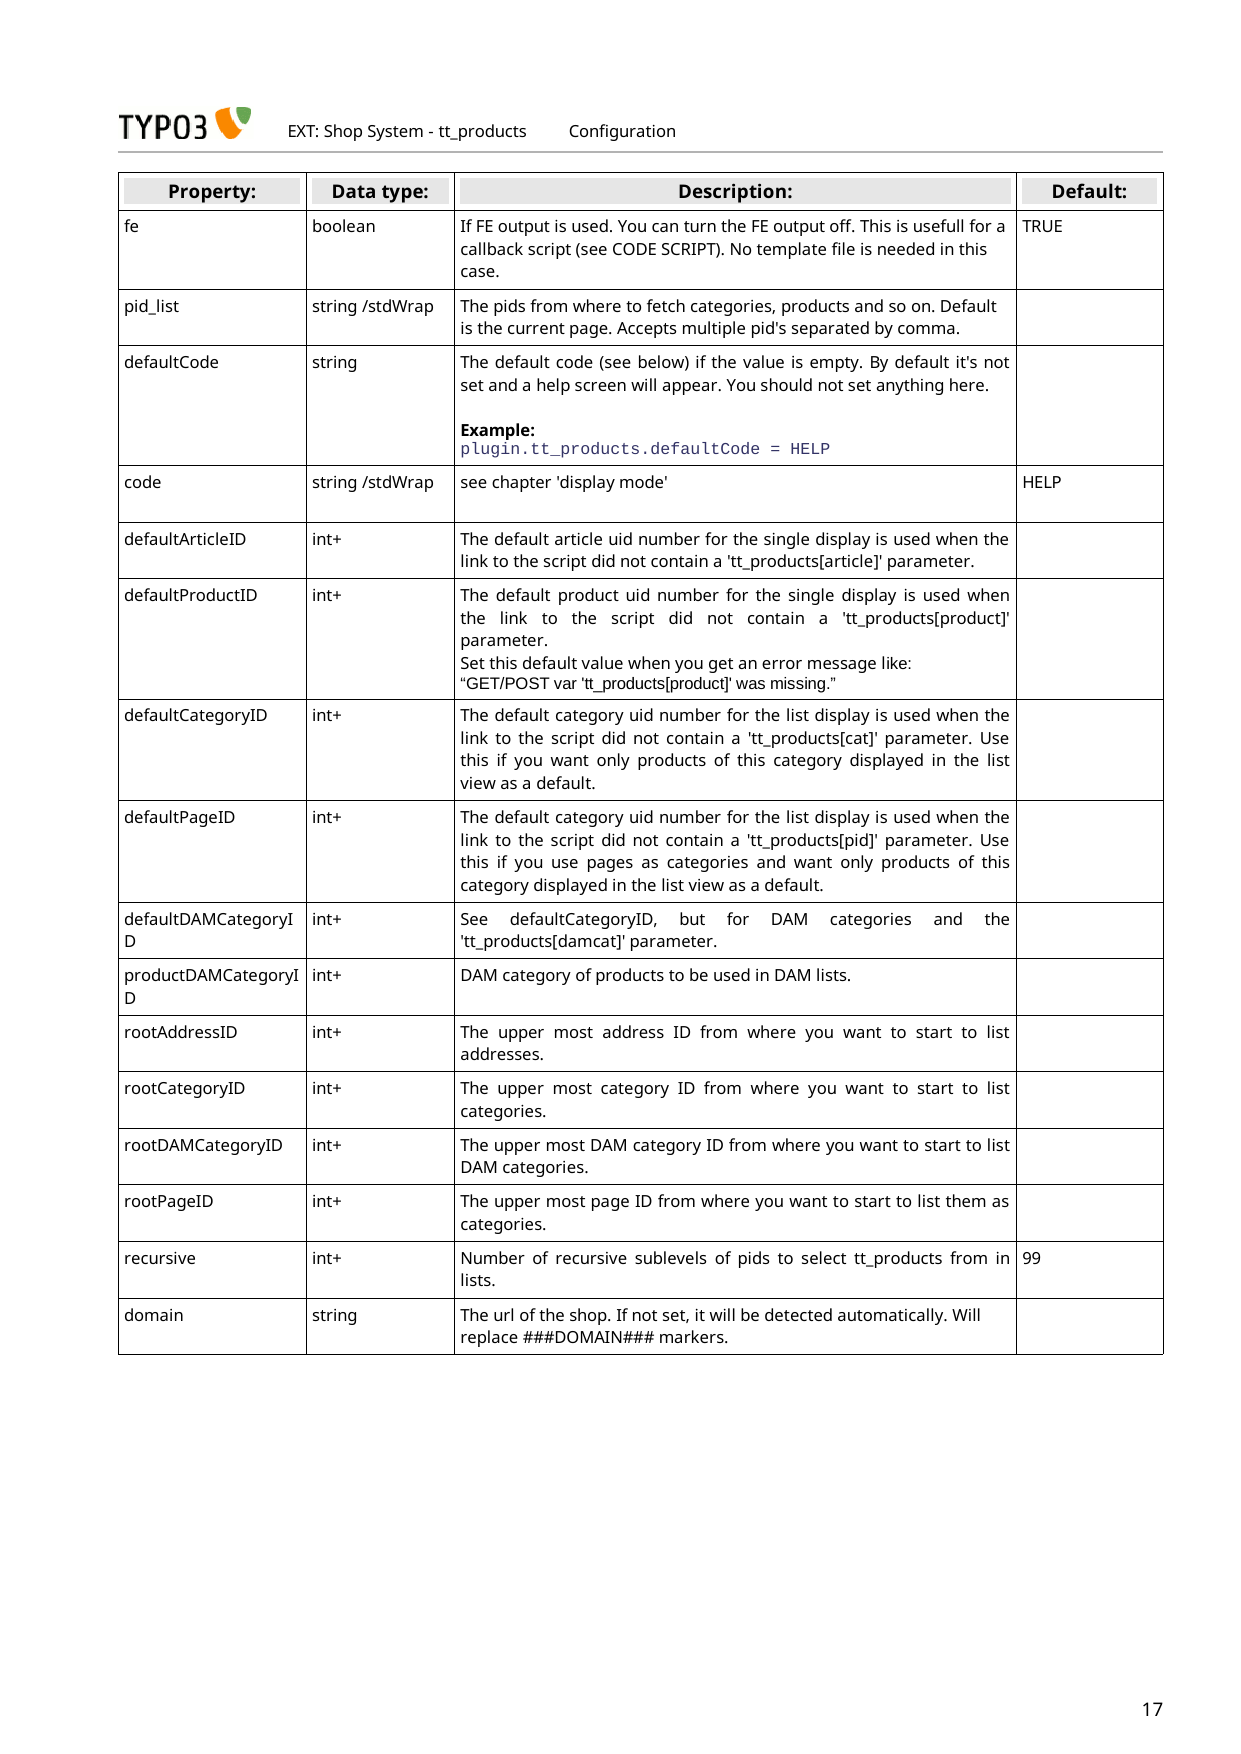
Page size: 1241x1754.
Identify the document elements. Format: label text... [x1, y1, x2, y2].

table_cell [1017, 579, 1163, 699]
table_cell string /stdWrap [307, 290, 454, 345]
table_cell defaultProductID [119, 579, 306, 699]
table_cell rootDAMCategoryID [119, 1129, 306, 1184]
table_header Default: [1017, 173, 1163, 210]
table_cell The upper most page ID from where you want to start to list them as categories. [455, 1185, 1016, 1241]
table_cell 99 [1017, 1242, 1163, 1298]
table_cell The default category uid number for the list display is used when the link to the script did not contain a 'tt_products[pid]' parameter. Use this if you use pages as categories and want only products of this category displayed in the list view as a default. [455, 801, 1016, 902]
table_cell See defaultCategoryID, but for DAM categories and the 'tt_products[damcat]' parameter. [455, 903, 1016, 958]
table_cell int+ [307, 1016, 454, 1071]
table_cell int+ [307, 1129, 454, 1184]
table_cell The default category uid number for the list display is used when the link to the script did not contain a 'tt_products[cat]' parameter. Use this if you want only products of this category displayed in the list view as a default. [455, 700, 1016, 800]
table_cell rootCategoryID [119, 1072, 306, 1128]
table_cell defaultArticleID [119, 523, 306, 578]
table_cell string [307, 346, 454, 465]
table_cell [1017, 959, 1163, 1015]
table_cell [1017, 523, 1163, 578]
table_cell [1017, 1016, 1163, 1071]
table_cell int+ [307, 1242, 454, 1298]
table_cell TRUE [1017, 211, 1163, 289]
table_cell [1017, 1129, 1163, 1184]
table_cell int+ [307, 1185, 454, 1241]
table_cell defaultDAMCategoryID [119, 903, 306, 958]
table_cell The upper most category ID from where you want to start to list categories. [455, 1072, 1016, 1128]
table_cell If FE output is used. You can turn the FE output off. This is usefull for a callback script (see CODE SCRIPT). No template file is needed in this case. [455, 211, 1016, 289]
table_cell int+ [307, 903, 454, 958]
table_cell int+ [307, 959, 454, 1015]
table_cell string /stdWrap [307, 466, 454, 522]
table_cell int+ [307, 579, 454, 699]
table_header Data type: [307, 173, 454, 210]
table_cell [1017, 1299, 1163, 1354]
table_cell int+ [307, 523, 454, 578]
table_cell int+ [307, 700, 454, 800]
table_cell The default product uid number for the single display is used when the link to the script did not contain a 'tt_products[product]' parameter. Set this default value when you get an error message like: “GET/POST var 'tt_products[product]' was missing.” [455, 579, 1016, 699]
table_header Property: [119, 173, 306, 210]
table_cell [1017, 290, 1163, 345]
table_cell fe [119, 211, 306, 289]
picture [118, 106, 254, 139]
table_header Description: [455, 173, 1016, 210]
table_cell [1017, 346, 1163, 465]
table_cell int+ [307, 1072, 454, 1128]
table_cell recursive [119, 1242, 306, 1298]
table_cell code [119, 466, 306, 522]
table_cell productDAMCategoryID [119, 959, 306, 1015]
table_cell DAM category of products to be used in DAM lists. [455, 959, 1016, 1015]
table_cell [1017, 903, 1163, 958]
table_cell int+ [307, 801, 454, 902]
table_cell The pids from where to fetch categories, products and so on. Default is the current page. Accepts multiple pid's separated by comma. [455, 290, 1016, 345]
table_cell The upper most address ID from where you want to start to list addresses. [455, 1016, 1016, 1071]
table_cell see chapter 'display mode' [455, 466, 1016, 522]
table_cell string [307, 1299, 454, 1354]
table_cell defaultPageID [119, 801, 306, 902]
table_cell The default code (see below) if the value is empty. By default it's not set and a help screen will appear. You should not set anything here. Example: plugin.tt_products.defaultCode = HELP [455, 346, 1016, 465]
table_cell pid_list [119, 290, 306, 345]
table_cell domain [119, 1299, 306, 1354]
table_cell HELP [1017, 466, 1163, 522]
table_cell [1017, 1185, 1163, 1241]
table_cell defaultCategoryID [119, 700, 306, 800]
table_cell [1017, 700, 1163, 800]
table_cell The default article uid number for the single display is used when the link to the script did not contain a 'tt_products[article]' parameter. [455, 523, 1016, 578]
table_cell [1017, 801, 1163, 902]
table_cell defaultCode [119, 346, 306, 465]
table_cell rootPageID [119, 1185, 306, 1241]
table_cell boolean [307, 211, 454, 289]
table_cell [1017, 1072, 1163, 1128]
table_cell Number of recursive sublevels of pids to select tt_products from in lists. [455, 1242, 1016, 1298]
table_cell rootAddressID [119, 1016, 306, 1071]
table_cell The upper most DAM category ID from where you want to start to list DAM categories. [455, 1129, 1016, 1184]
table_cell The url of the shop. If not set, it will be detected automatically. Will replace ###DOMAIN### markers. [455, 1299, 1016, 1354]
